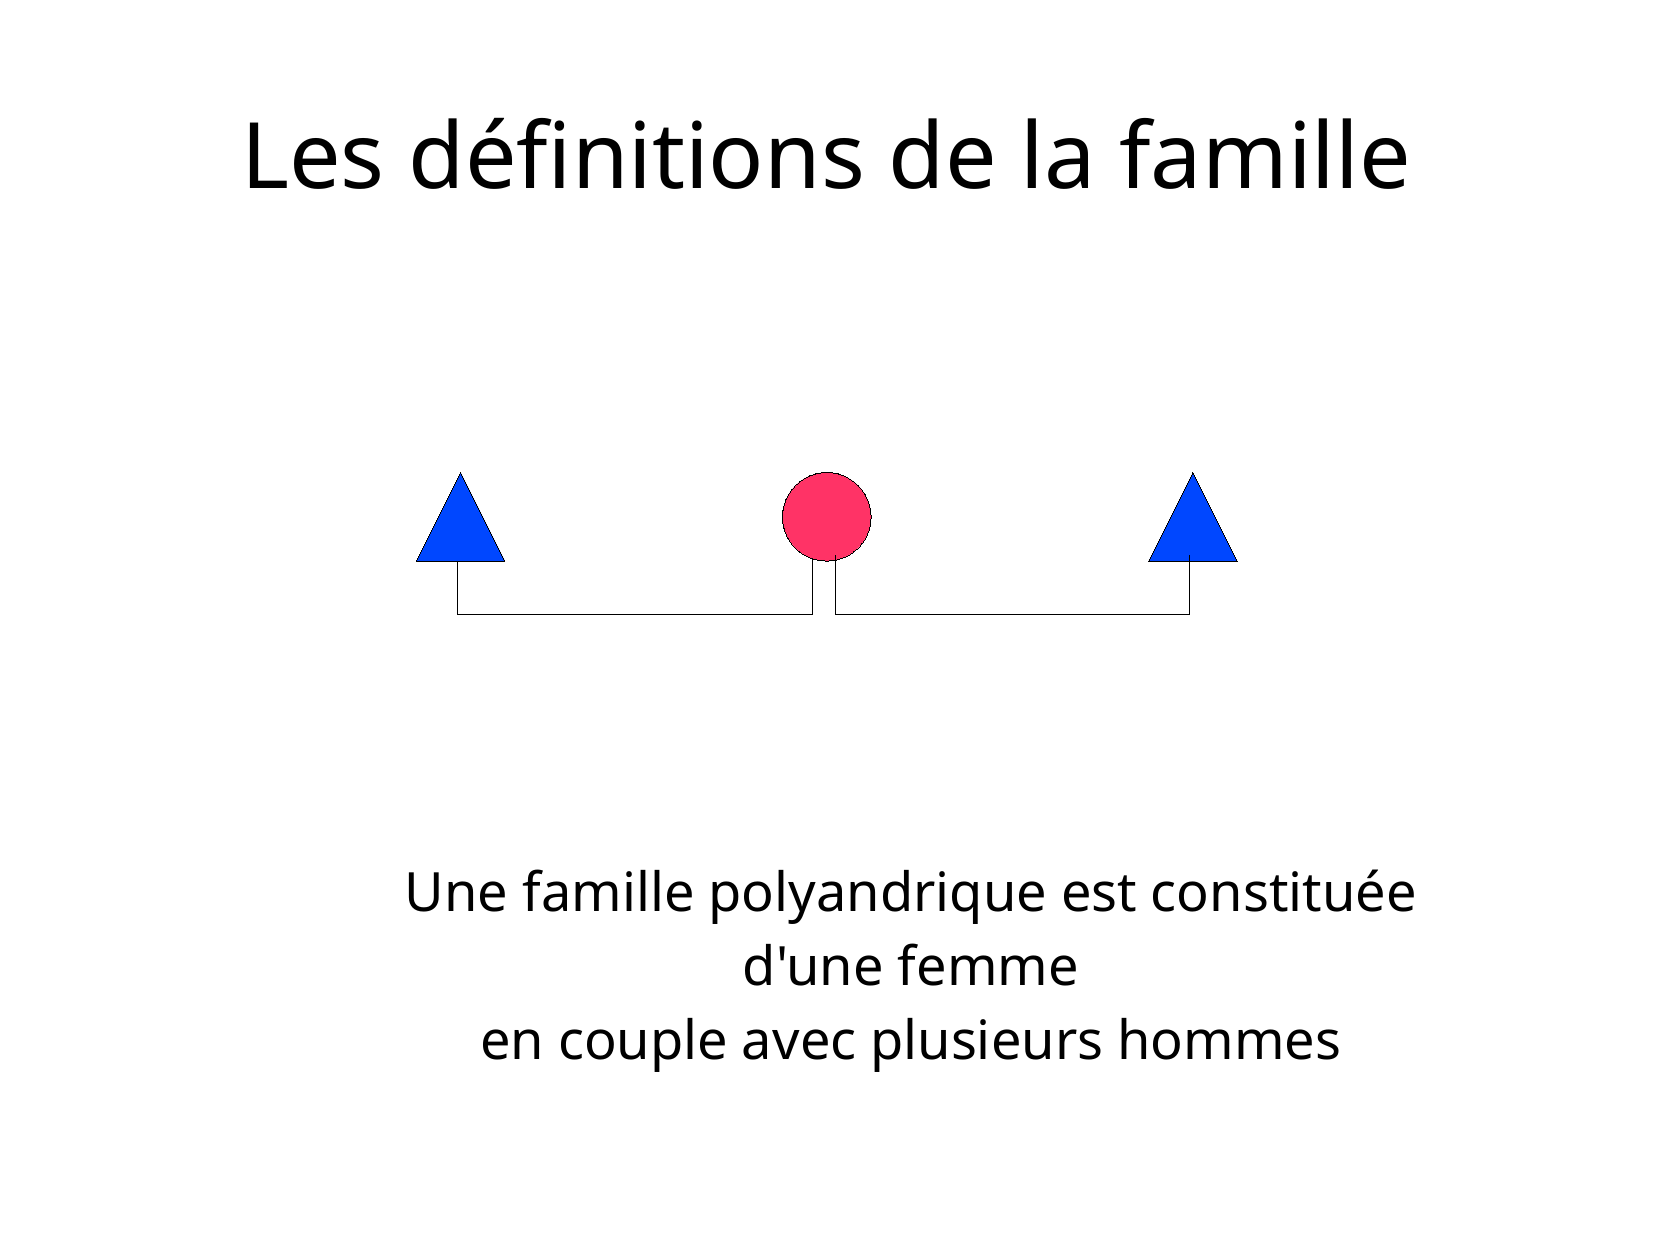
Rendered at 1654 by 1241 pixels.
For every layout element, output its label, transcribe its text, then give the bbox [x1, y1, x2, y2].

title Les définitions de la famille [82, 56, 1571, 250]
text_box [1148, 472, 1238, 562]
text_box [782, 472, 872, 562]
text_box Une famille polyandrique est constituée d'une femme en couple avec plusieurs hommes [390, 869, 1288, 1134]
text_box [416, 472, 505, 562]
